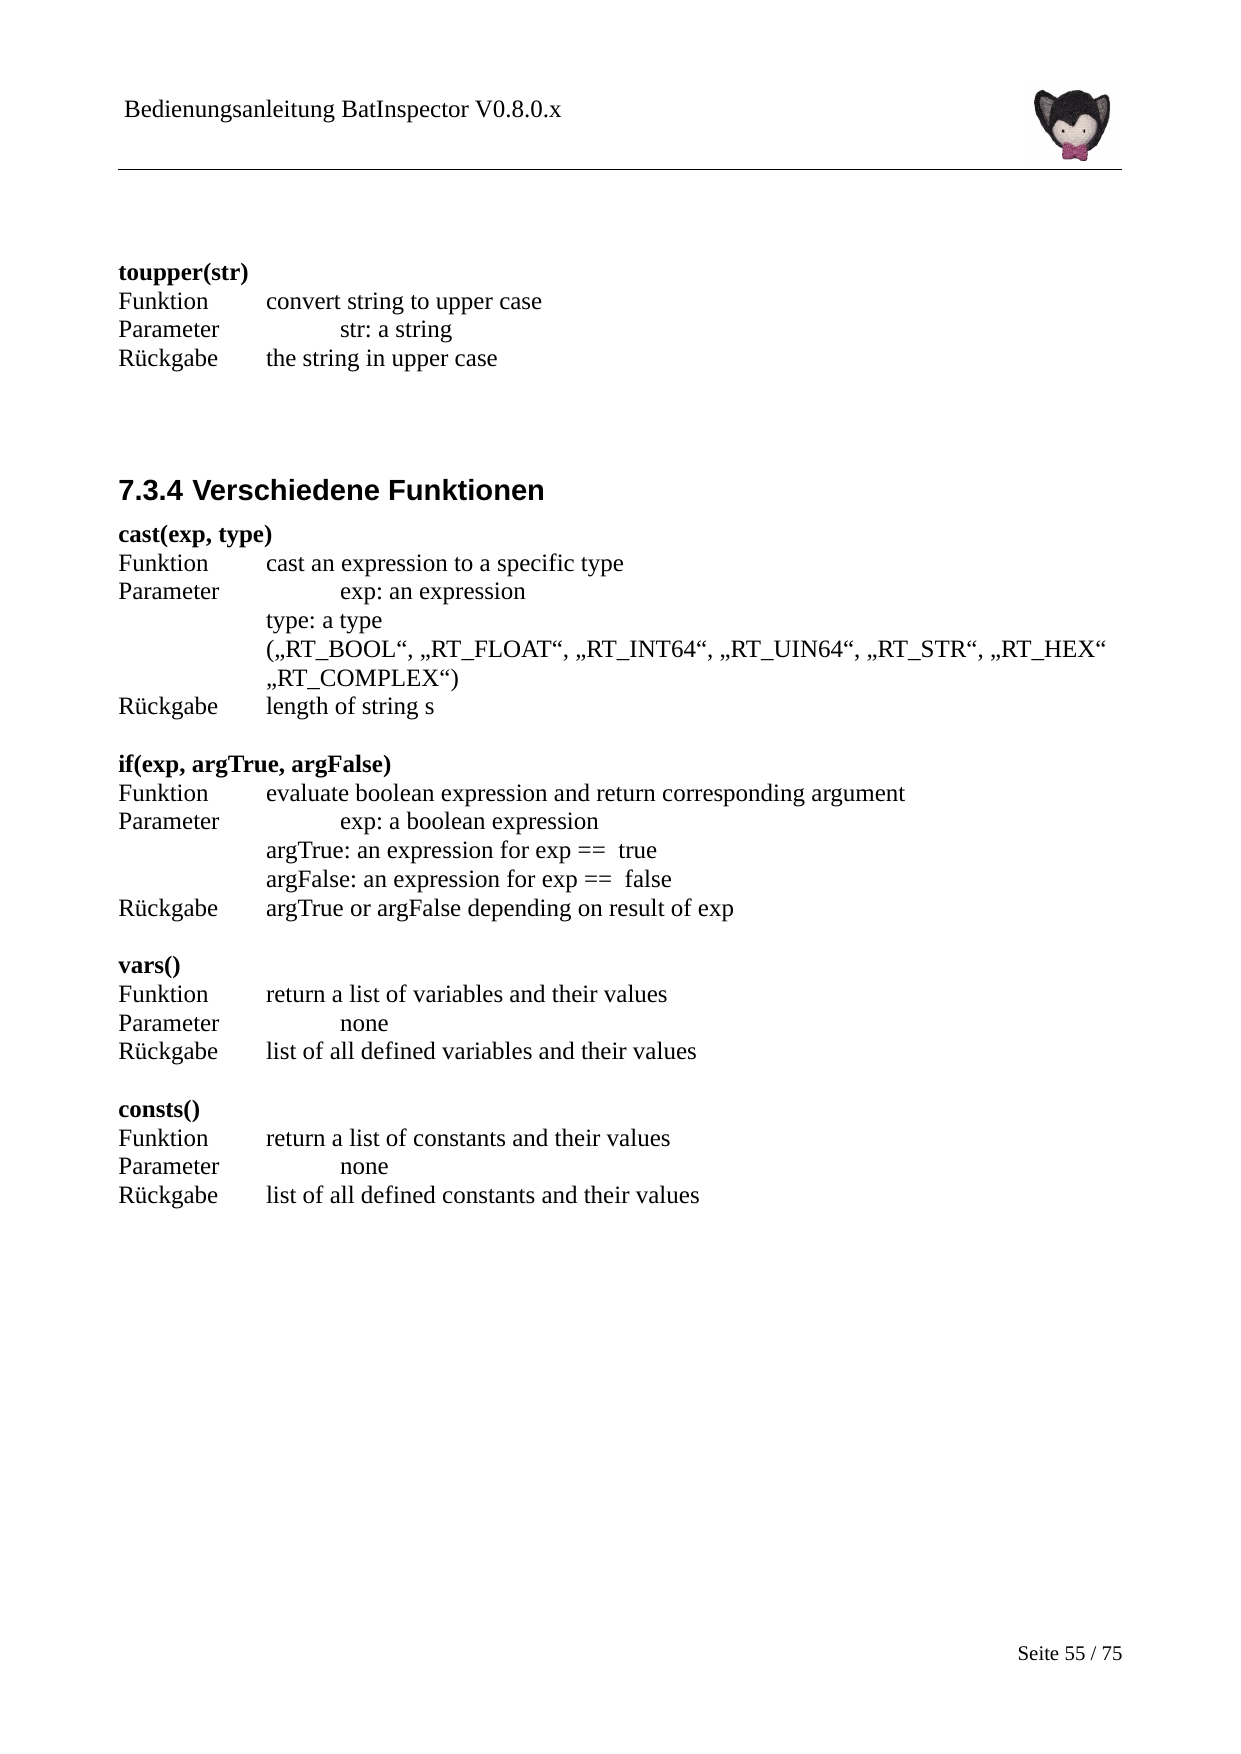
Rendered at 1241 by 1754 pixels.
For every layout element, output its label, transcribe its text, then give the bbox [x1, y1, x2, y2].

text Parameter none [118, 1151, 1122, 1180]
text Funktion cast an expression to a specific type [118, 548, 1122, 576]
text consts() [118, 1094, 1122, 1123]
text Parameter str: a string Rückgabe the string in upper case [118, 314, 1122, 372]
text Rückgabe length of string s [118, 691, 1122, 720]
text Parameter exp: a boolean expression argTrue: an expression for exp == true argFalse: an expression for exp == false Rückgabe argTrue or argFalse depending on result of exp [118, 806, 1122, 921]
text vars() [118, 950, 1122, 979]
text toupper(str) [118, 257, 1122, 286]
text cast(exp, type) [118, 519, 1122, 548]
text Parameter exp: an expression type: a type („RT_BOOL“, „RT_FLOAT“, „RT_INT64“, „RT_UIN64“, „RT_STR“, „RT_HEX“ „RT_COMPLEX“) [118, 576, 1122, 691]
subtitle Verschiedene Funktionen [118, 473, 1122, 506]
text Funktion return a list of constants and their values [118, 1123, 1122, 1151]
text Funktion convert string to upper case [118, 286, 1122, 314]
text Funktion return a list of variables and their values [118, 979, 1122, 1008]
text Funktion evaluate boolean expression and return corresponding argument [118, 778, 1122, 806]
text Rückgabe list of all defined variables and their values [118, 1036, 1122, 1065]
text if(exp, argTrue, argFalse) [118, 749, 1122, 778]
text Rückgabe list of all defined constants and their values [118, 1180, 1122, 1209]
picture [1030, 80, 1119, 169]
text Parameter none [118, 1008, 1122, 1036]
